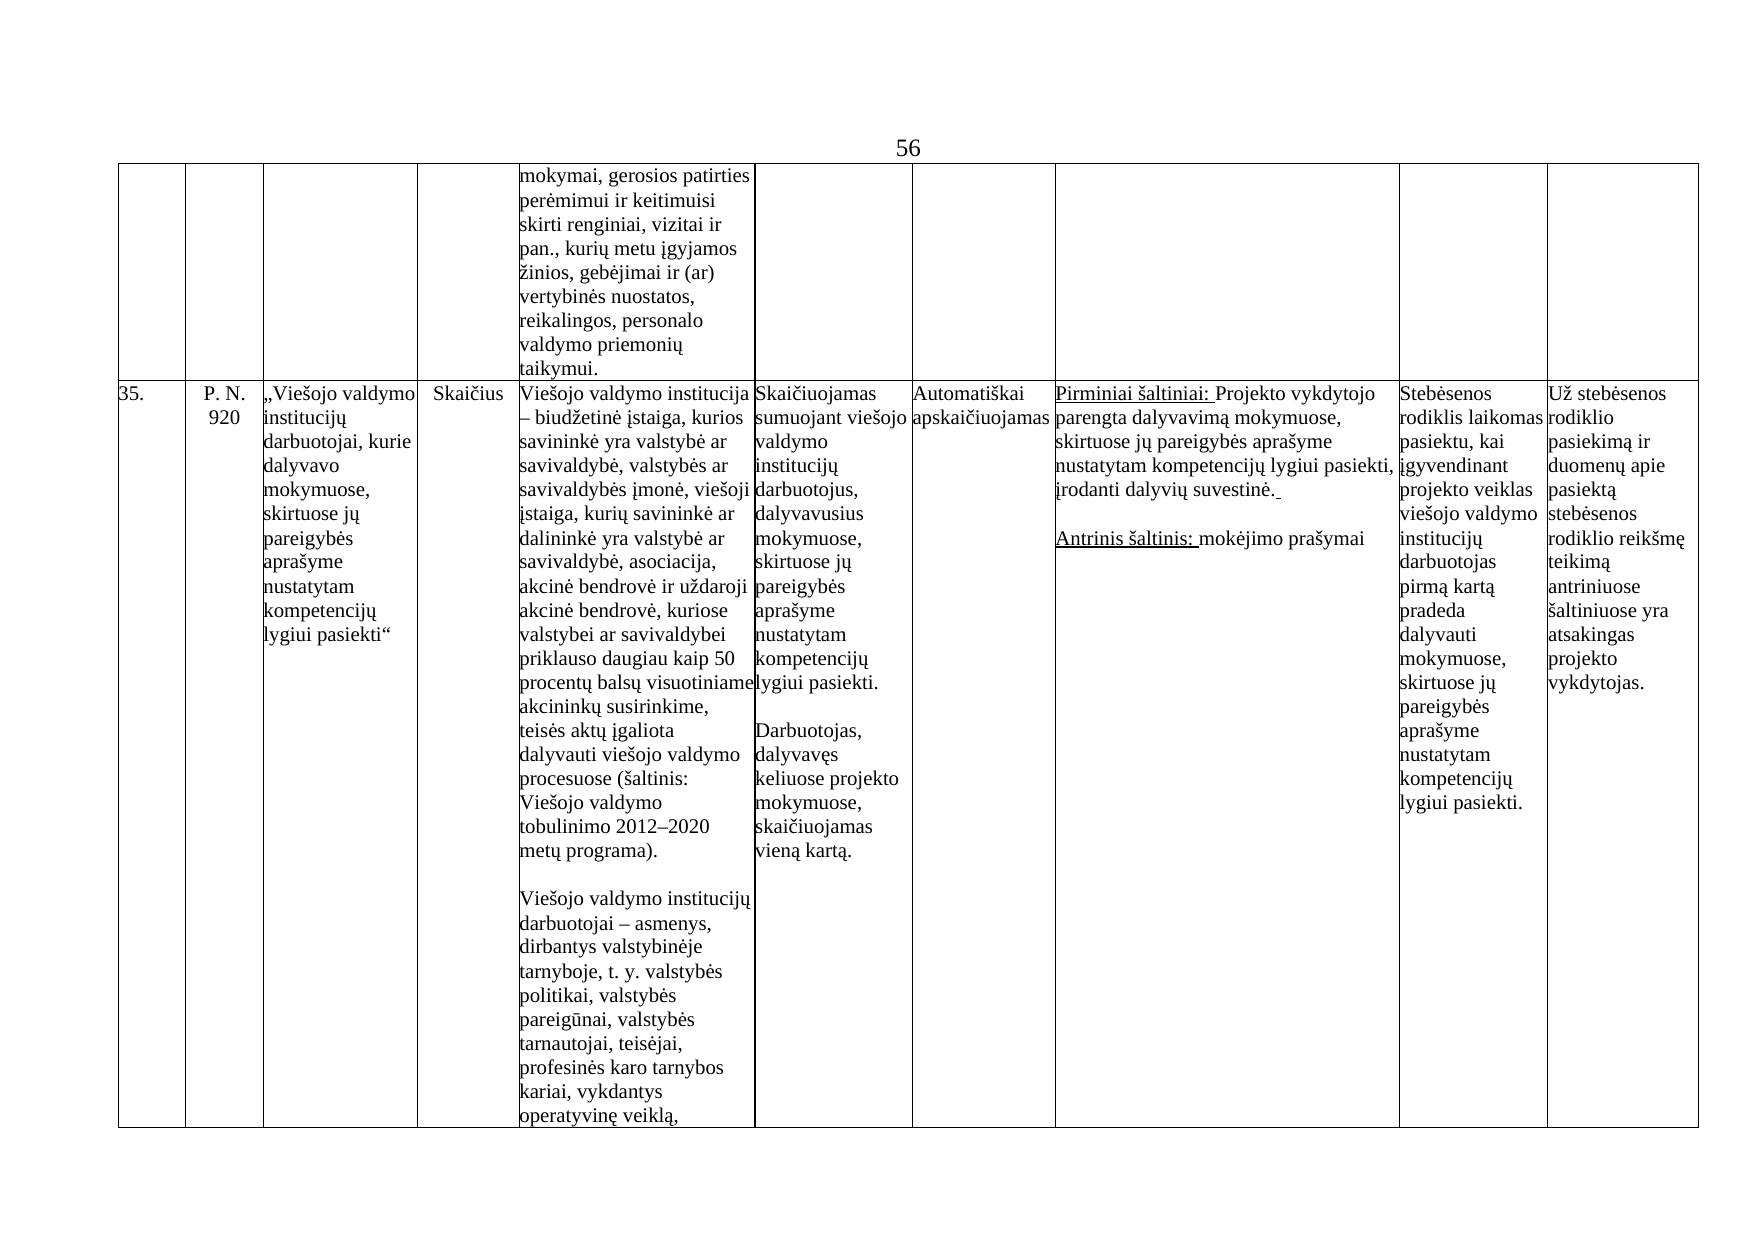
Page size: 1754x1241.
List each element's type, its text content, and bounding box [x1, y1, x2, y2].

table_cell [756, 164, 912, 380]
table_cell Viešojo valdymo institucija – biudžetinė įstaiga, kurios savininkė yra valstybė ar savivaldybė, valstybės ar savivaldybės įmonė, viešoji įstaiga, kurių savininkė ar dalininkė yra valstybė ar savivaldybė, asociacija, akcinė bendrovė ir uždaroji akcinė bendrovė, kuriose valstybei ar savivaldybei priklauso daugiau kaip 50 procentų balsų visuotiniame akcininkų susirinkime, teisės aktų įgaliota dalyvauti viešojo valdymo procesuose (šaltinis: Viešojo valdymo tobulinimo 2012–2020 metų programa). Viešojo valdymo institucijų darbuotojai – asmenys, dirbantys valstybinėje tarnyboje, t. y. valstybės politikai, valstybės pareigūnai, valstybės tarnautojai, teisėjai, profesinės karo tarnybos kariai, vykdantys operatyvinę veiklą, [520, 381, 754, 1127]
table_cell 35. [119, 381, 185, 1127]
table_cell „Viešojo valdymo institucijų darbuotojai, kurie dalyvavo mokymuose, skirtuose jų pareigybės aprašyme nustatytam kompetencijų lygiui pasiekti“ [264, 381, 417, 1127]
table_cell Stebėsenos rodiklis laikomas pasiektu, kai įgyvendinant projekto veiklas viešojo valdymo institucijų darbuotojas pirmą kartą pradeda dalyvauti mokymuose, skirtuose jų pareigybės aprašyme nustatytam kompetencijų lygiui pasiekti. [1400, 381, 1547, 1127]
table_cell Automatiškai apskaičiuojamas [913, 381, 1055, 1127]
table_cell [264, 164, 417, 380]
table_cell Skaičius [418, 381, 519, 1127]
table_cell [913, 164, 1055, 380]
table_cell [1056, 164, 1399, 380]
table_cell Pirminiai šaltiniai: Projekto vykdytojo parengta dalyvavimą mokymuose, skirtuose jų pareigybės aprašyme nustatytam kompetencijų lygiui pasiekti, įrodanti dalyvių suvestinė. Antrinis šaltinis: mokėjimo prašymai [1056, 381, 1399, 1127]
table_cell mokymai, gerosios patirties perėmimui ir keitimuisi skirti renginiai, vizitai ir pan., kurių metu įgyjamos žinios, gebėjimai ir (ar) vertybinės nuostatos, reikalingos, personalo valdymo priemonių taikymui. [520, 164, 754, 380]
table_cell [1548, 164, 1698, 380]
table_cell [1400, 164, 1547, 380]
table_cell Už stebėsenos rodiklio pasiekimą ir duomenų apie pasiektą stebėsenos rodiklio reikšmę teikimą antriniuose šaltiniuose yra atsakingas projekto vykdytojas. [1548, 381, 1698, 1127]
table_cell Skaičiuojamas sumuojant viešojo valdymo institucijų darbuotojus, dalyvavusius mokymuose, skirtuose jų pareigybės aprašyme nustatytam kompetencijų lygiui pasiekti. Darbuotojas, dalyvavęs keliuose projekto mokymuose, skaičiuojamas vieną kartą. [756, 381, 912, 1127]
table_cell [186, 164, 263, 380]
table_cell P. N. 920 [186, 381, 263, 1127]
table_cell [119, 164, 185, 380]
table_cell [418, 164, 519, 380]
